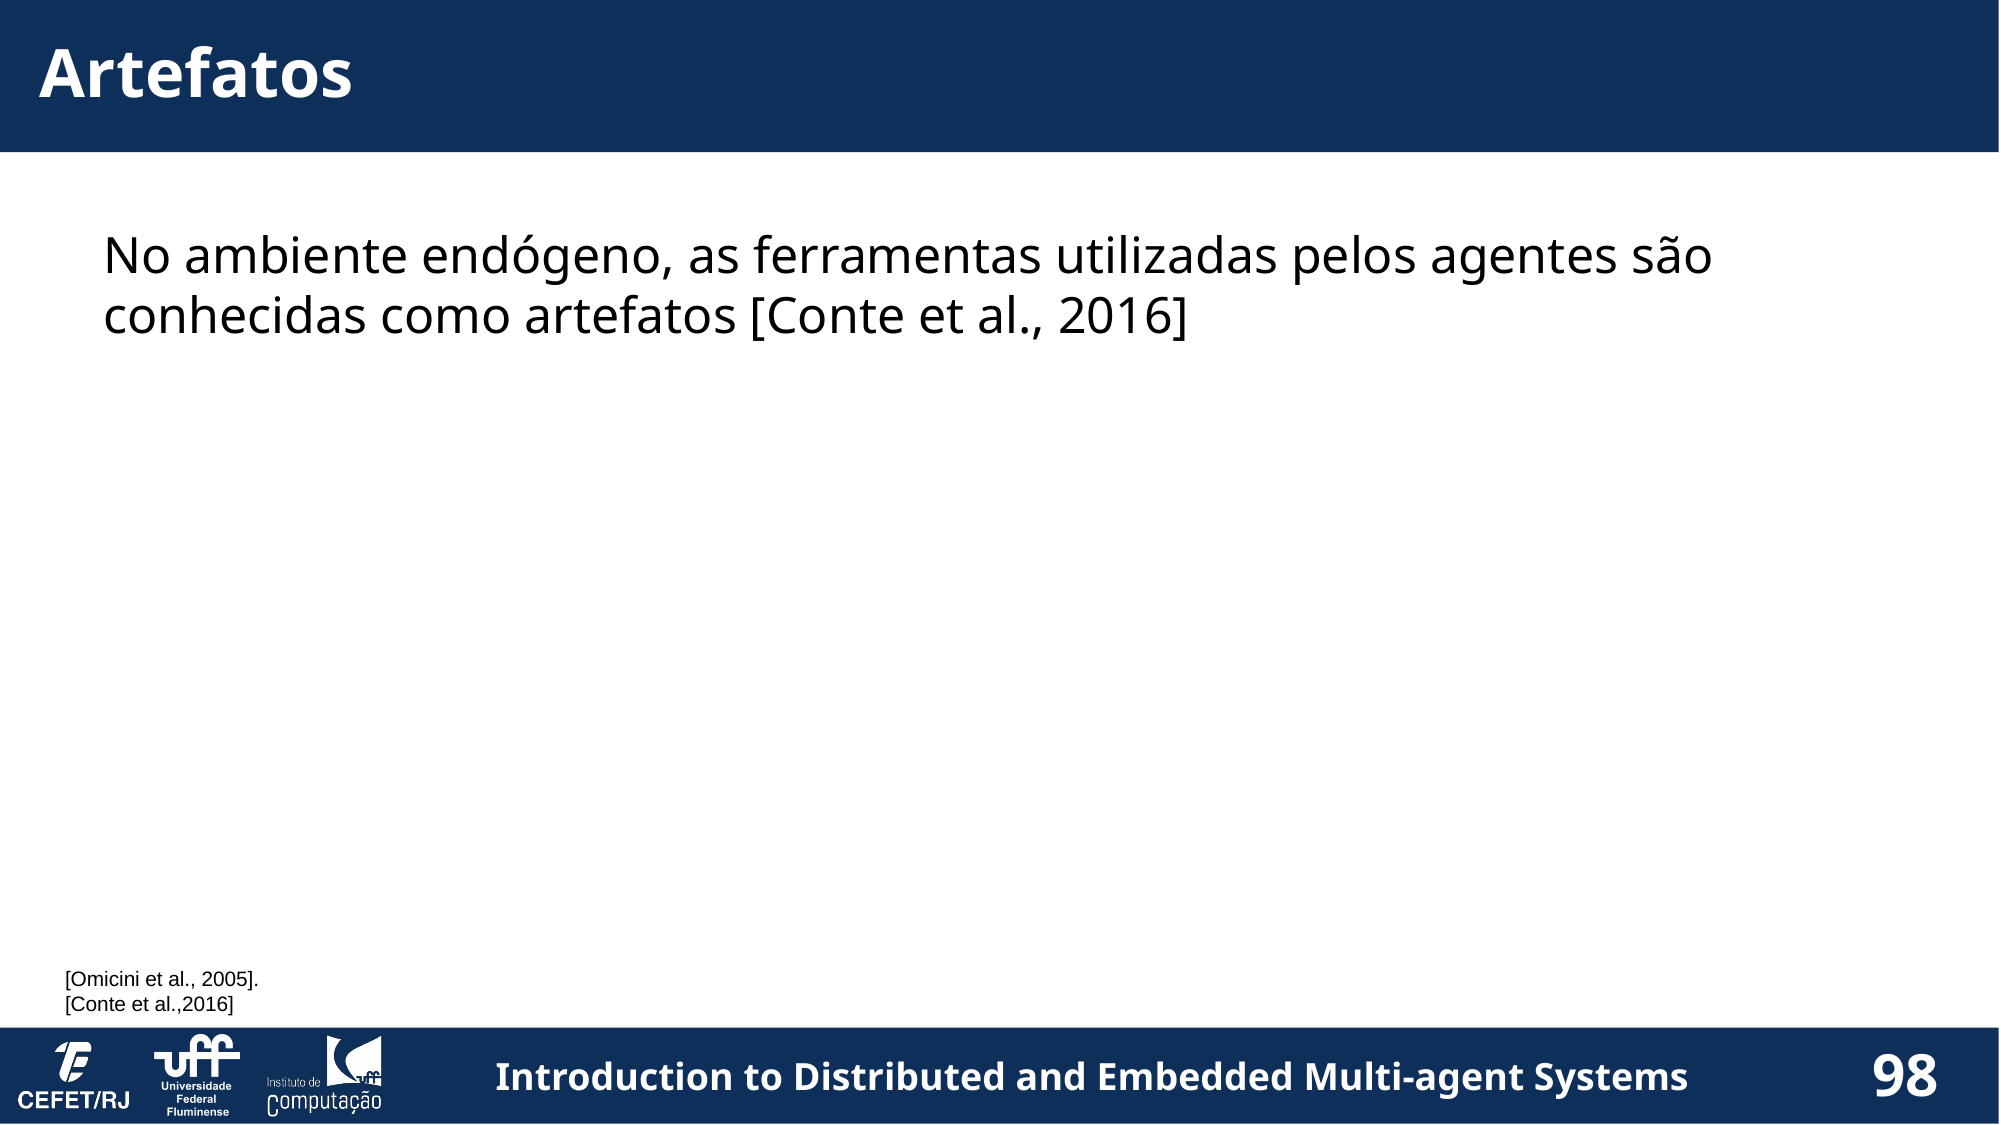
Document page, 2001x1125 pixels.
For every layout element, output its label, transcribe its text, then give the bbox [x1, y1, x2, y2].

picture [153, 1033, 241, 1121]
text_box Artefatos [25, 23, 1999, 119]
text_box [Omicini et al., 2005]. [Conte et al.,2016] [50, 958, 1969, 1024]
picture [18, 1021, 129, 1125]
picture [265, 1033, 383, 1117]
text_box No ambiente endógeno, as ferramentas utilizadas pelos agentes são conhecidas como artefatos [Conte et al., 2016] [88, 216, 1947, 352]
